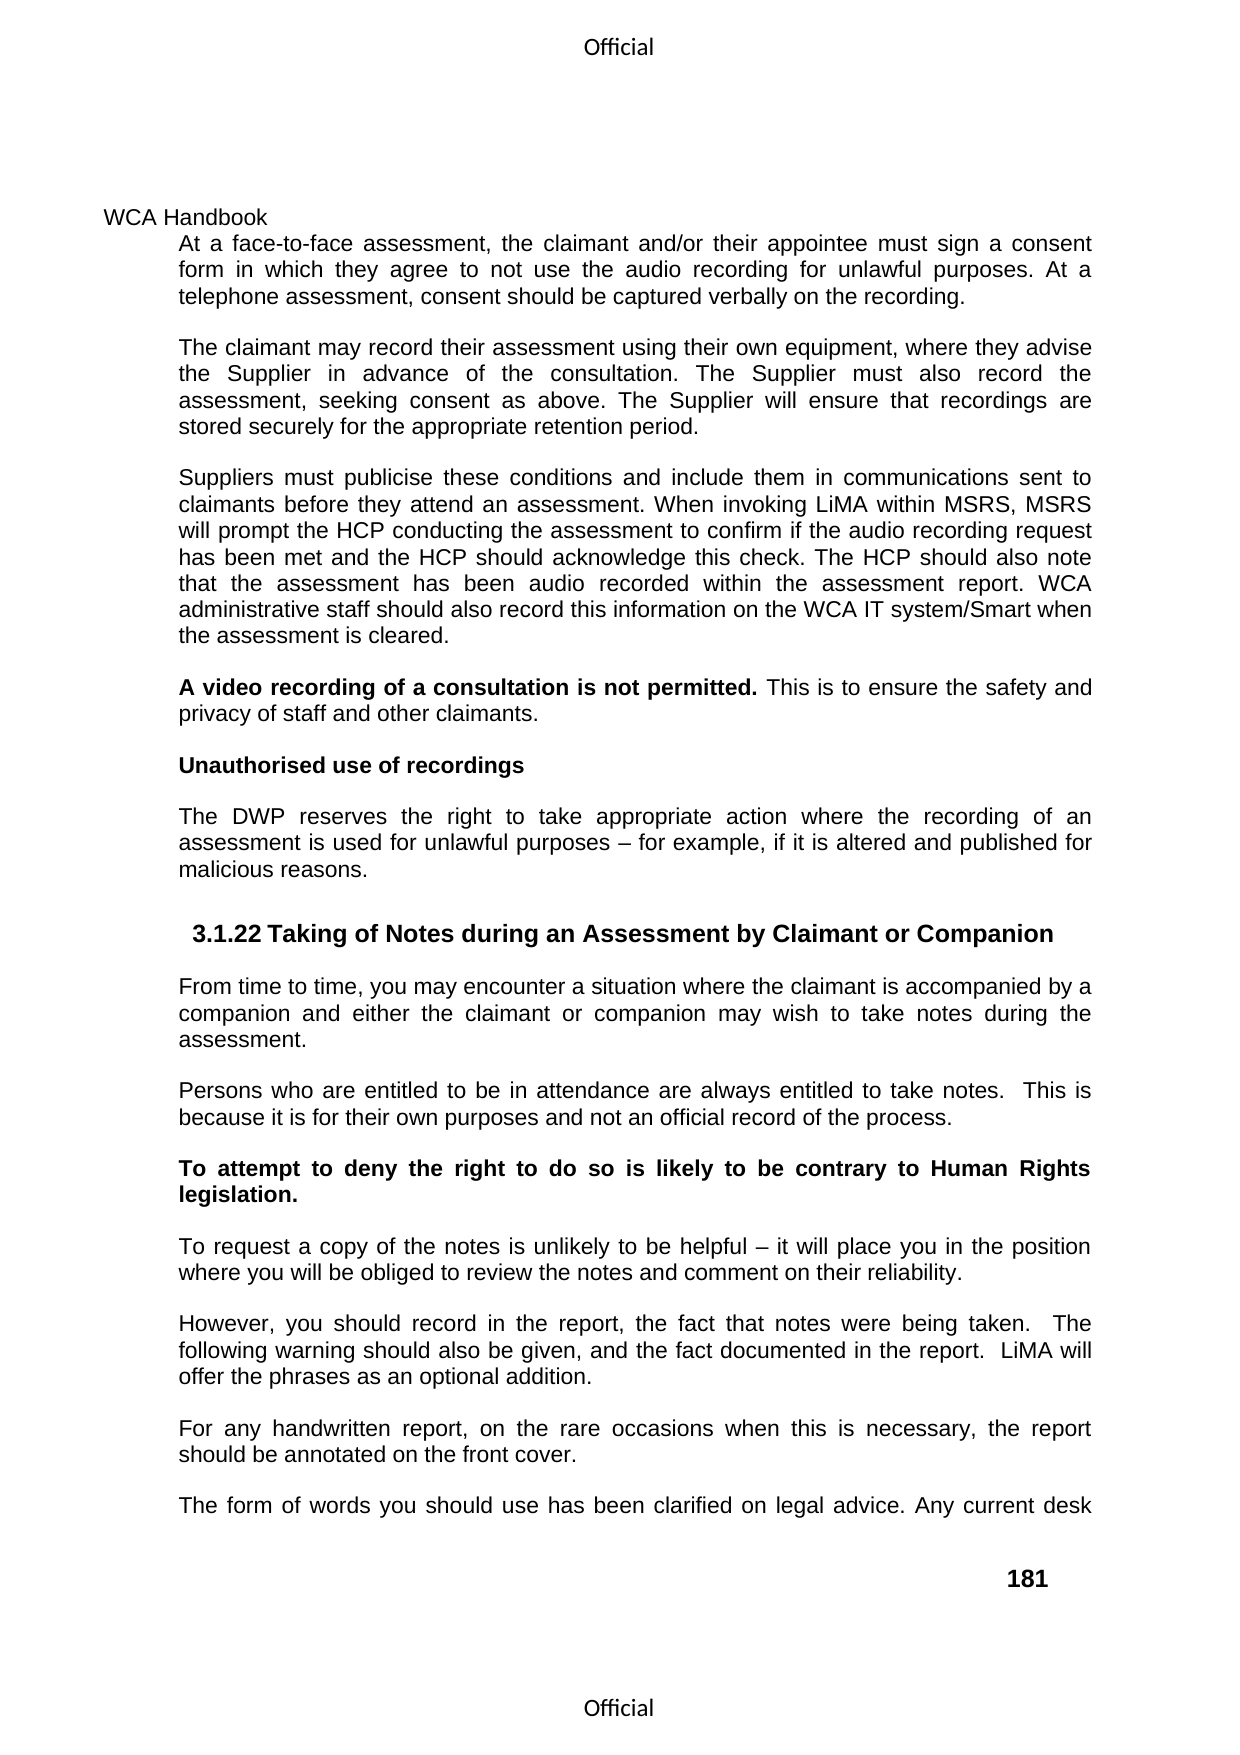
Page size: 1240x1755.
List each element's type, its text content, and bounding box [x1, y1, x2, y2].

subtitle Taking of Notes during an Assessment by Claimant or Companion [192, 919, 1211, 948]
text The claimant may record their assessment using their own equipment, where they advise the Supplier in advance of the consultation. The Supplier must also record the assessment, seeking consent as above. The Supplier will ensure that recordings are stored securely for the appropriate retention period. [178, 334, 1093, 439]
text To request a copy of the notes is unlikely to be helpful – it will place you in the position where you will be obliged to review the notes and comment on their reliability. [178, 1233, 1093, 1285]
text At a face-to-face assessment, the claimant and/or their appointee must sign a consent form in which they agree to not use the audio recording for unlawful purposes. At a telephone assessment, consent should be captured verbally on the recording. [178, 230, 1093, 309]
text From time to time, you may encounter a situation where the claimant is accompanied by a companion and either the claimant or companion may wish to take notes during the assessment. [178, 973, 1093, 1052]
text However, you should record in the report, the fact that notes were being taken. The following warning should also be given, and the fact documented in the report. LiMA will offer the phrases as an optional addition. [178, 1310, 1093, 1389]
text A video recording of a consultation is not permitted. This is to ensure the safety and privacy of staff and other claimants. [178, 674, 1093, 727]
text Unauthorised use of recordings [178, 752, 1093, 778]
text For any handwritten report, on the rare occasions when this is necessary, the report should be annotated on the front cover. [178, 1414, 1093, 1467]
text To attempt to deny the right to do so is likely to be contrary to Human Rights legislation. [178, 1155, 1093, 1208]
text Suppliers must publicise these conditions and include them in communications sent to claimants before they attend an assessment. When invoking LiMA within MSRS, MSRS will prompt the HCP conducting the assessment to confirm if the audio recording request has been met and the HCP should acknowledge this check. The HCP should also note that the assessment has been audio recorded within the assessment report. WCA administrative staff should also record this information on the WCA IT system/Smart when the assessment is cleared. [178, 464, 1093, 649]
text The form of words you should use has been clarified on legal advice. Any current desk [178, 1492, 1093, 1518]
text Persons who are entitled to be in attendance are always entitled to take notes. This is because it is for their own purposes and not an official record of the process. [178, 1077, 1093, 1130]
text The DWP reserves the right to take appropriate action where the recording of an assessment is used for unlawful purposes – for example, if it is altered and published for malicious reasons. [178, 803, 1093, 882]
